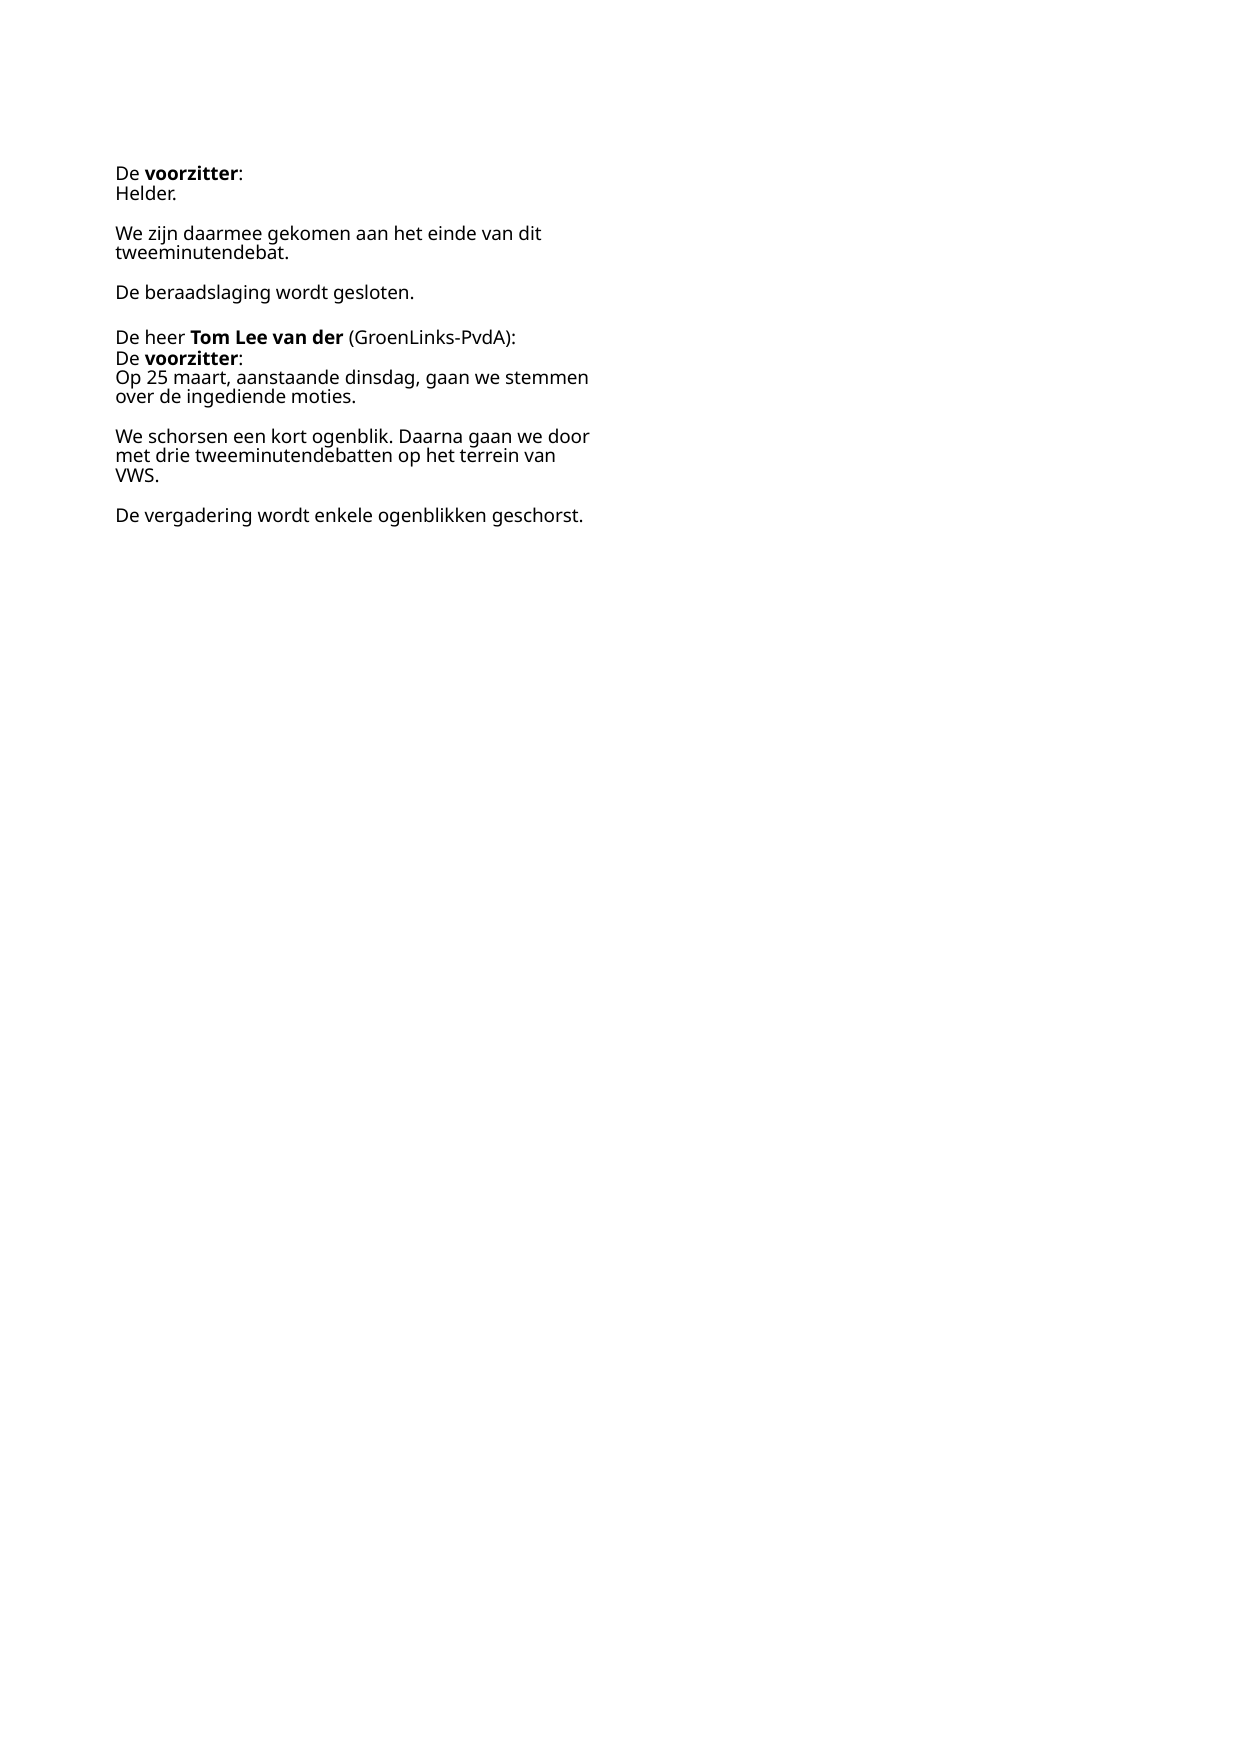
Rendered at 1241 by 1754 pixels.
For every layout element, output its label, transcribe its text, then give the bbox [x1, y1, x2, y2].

text De beraadslaging wordt gesloten. [115, 284, 605, 303]
text De vergadering wordt enkele ogenblikken geschorst. [115, 507, 605, 526]
text We zijn daarmee gekomen aan het einde van dit tweeminutendebat. [115, 224, 605, 263]
text Helder. [115, 184, 605, 204]
text De heer Tom Lee van der (GroenLinks-PvdA): [115, 324, 605, 350]
text De voorzitter: [115, 350, 605, 369]
text Op 25 maart, aanstaande dinsdag, gaan we stemmen over de ingediende moties. [115, 369, 605, 407]
text De voorzitter: [115, 165, 605, 184]
text We schorsen een kort ogenblik. Daarna gaan we door met drie tweeminutendebatten op het terrein van VWS. [115, 428, 605, 486]
